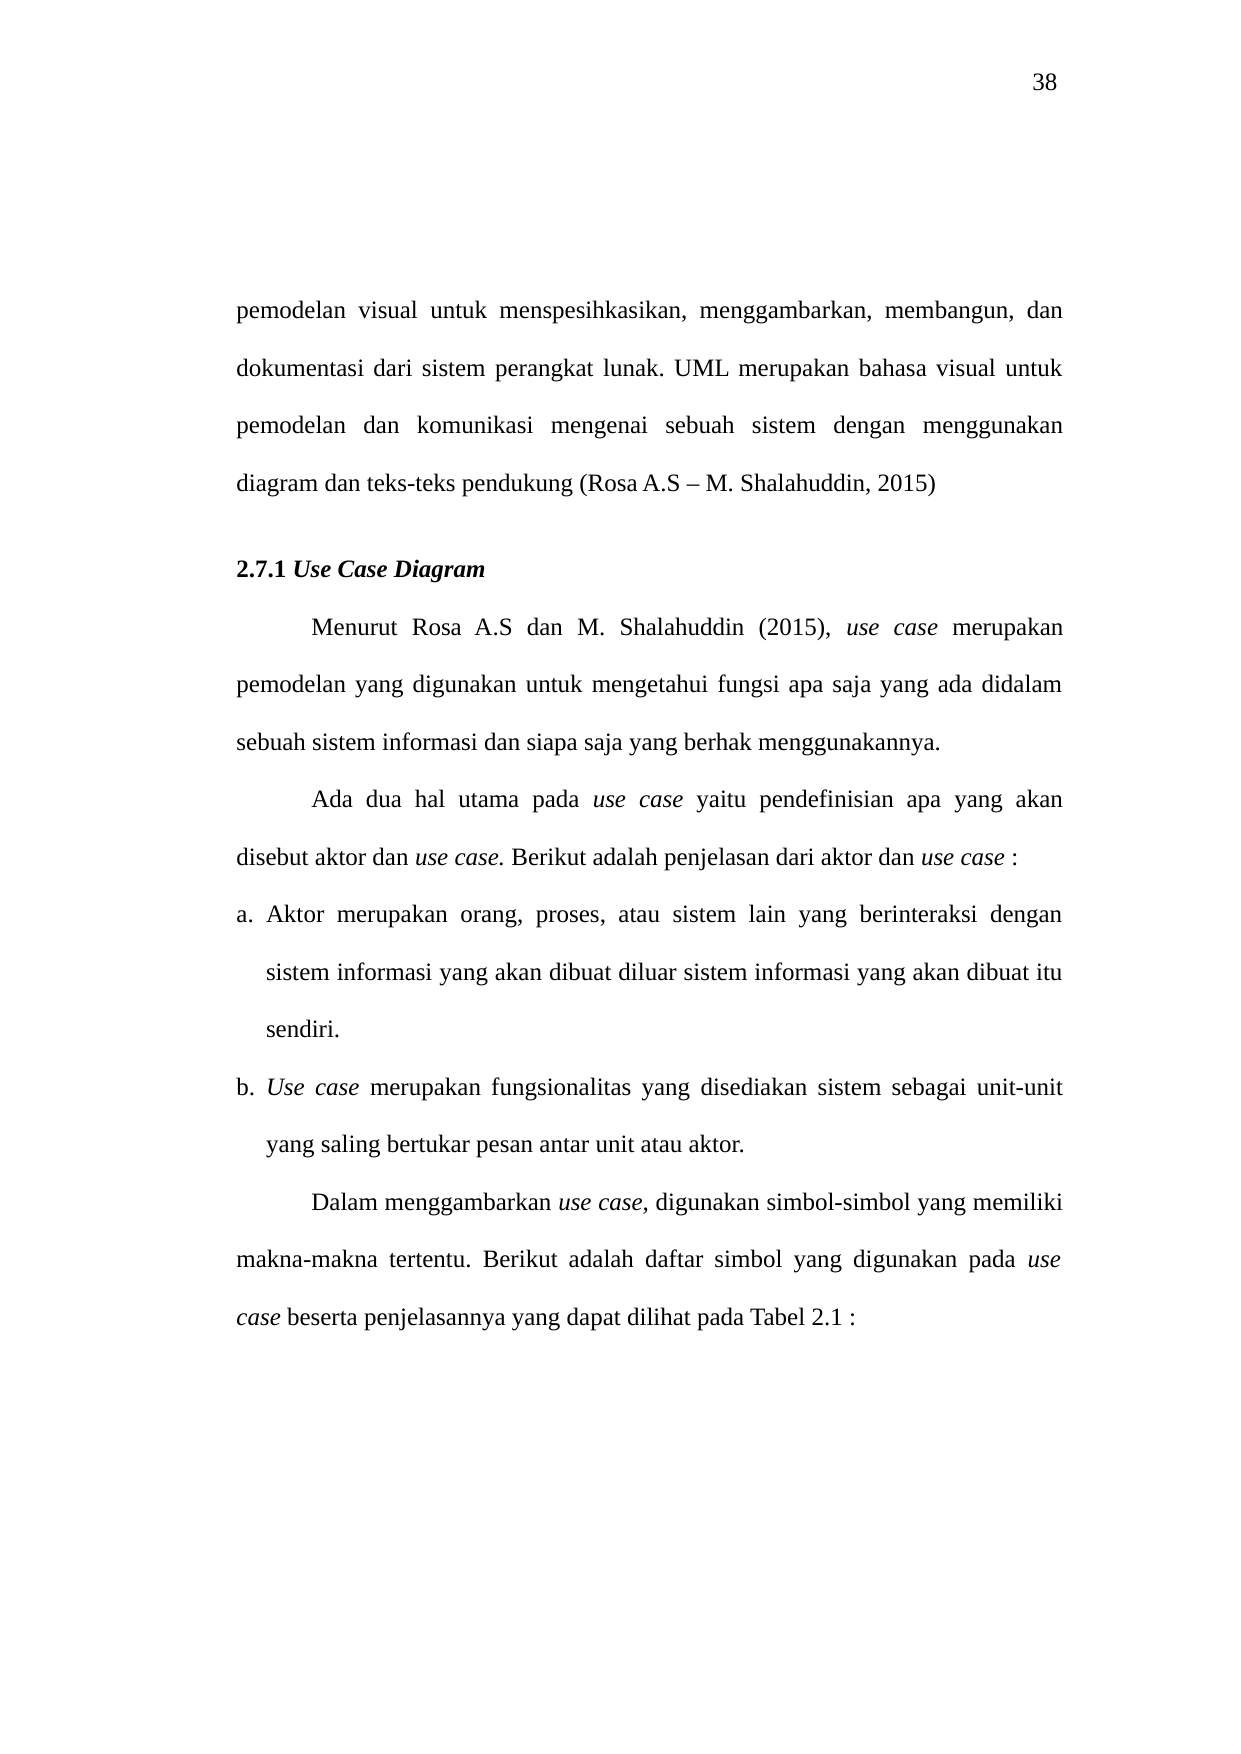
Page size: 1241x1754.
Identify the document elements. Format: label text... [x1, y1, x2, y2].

list Use case merupakan fungsionalitas yang disediakan sistem sebagai unit-unit yang saling bertukar pesan antar unit atau aktor. [236, 1072, 1063, 1158]
text Dalam menggambarkan use case, digunakan simbol-simbol yang memiliki makna-makna tertentu. Berikut adalah daftar simbol yang digunakan pada use case beserta penjelasannya yang dapat dilihat pada Tabel 2.1 : [236, 1187, 1063, 1330]
subtitle 2.7.1 Use Case Diagram [236, 554, 1063, 583]
text Ada dua hal utama pada use case yaitu pendefinisian apa yang akan disebut aktor dan use case. Berikut adalah penjelasan dari aktor dan use case : [236, 784, 1063, 870]
text Menurut Rosa A.S dan M. Shalahuddin (2015), use case merupakan pemodelan yang digunakan untuk mengetahui fungsi apa saja yang ada didalam sebuah sistem informasi dan siapa saja yang berhak menggunakannya. [236, 612, 1063, 755]
text pemodelan visual untuk menspesihkasikan, menggambarkan, membangun, dan dokumentasi dari sistem perangkat lunak. UML merupakan bahasa visual untuk pemodelan dan komunikasi mengenai sebuah sistem dengan menggunakan diagram dan teks-teks pendukung (Rosa A.S – M. Shalahuddin, 2015) [236, 295, 1063, 497]
list Aktor merupakan orang, proses, atau sistem lain yang berinteraksi dengan sistem informasi yang akan dibuat diluar sistem informasi yang akan dibuat itu sendiri. [236, 899, 1063, 1043]
